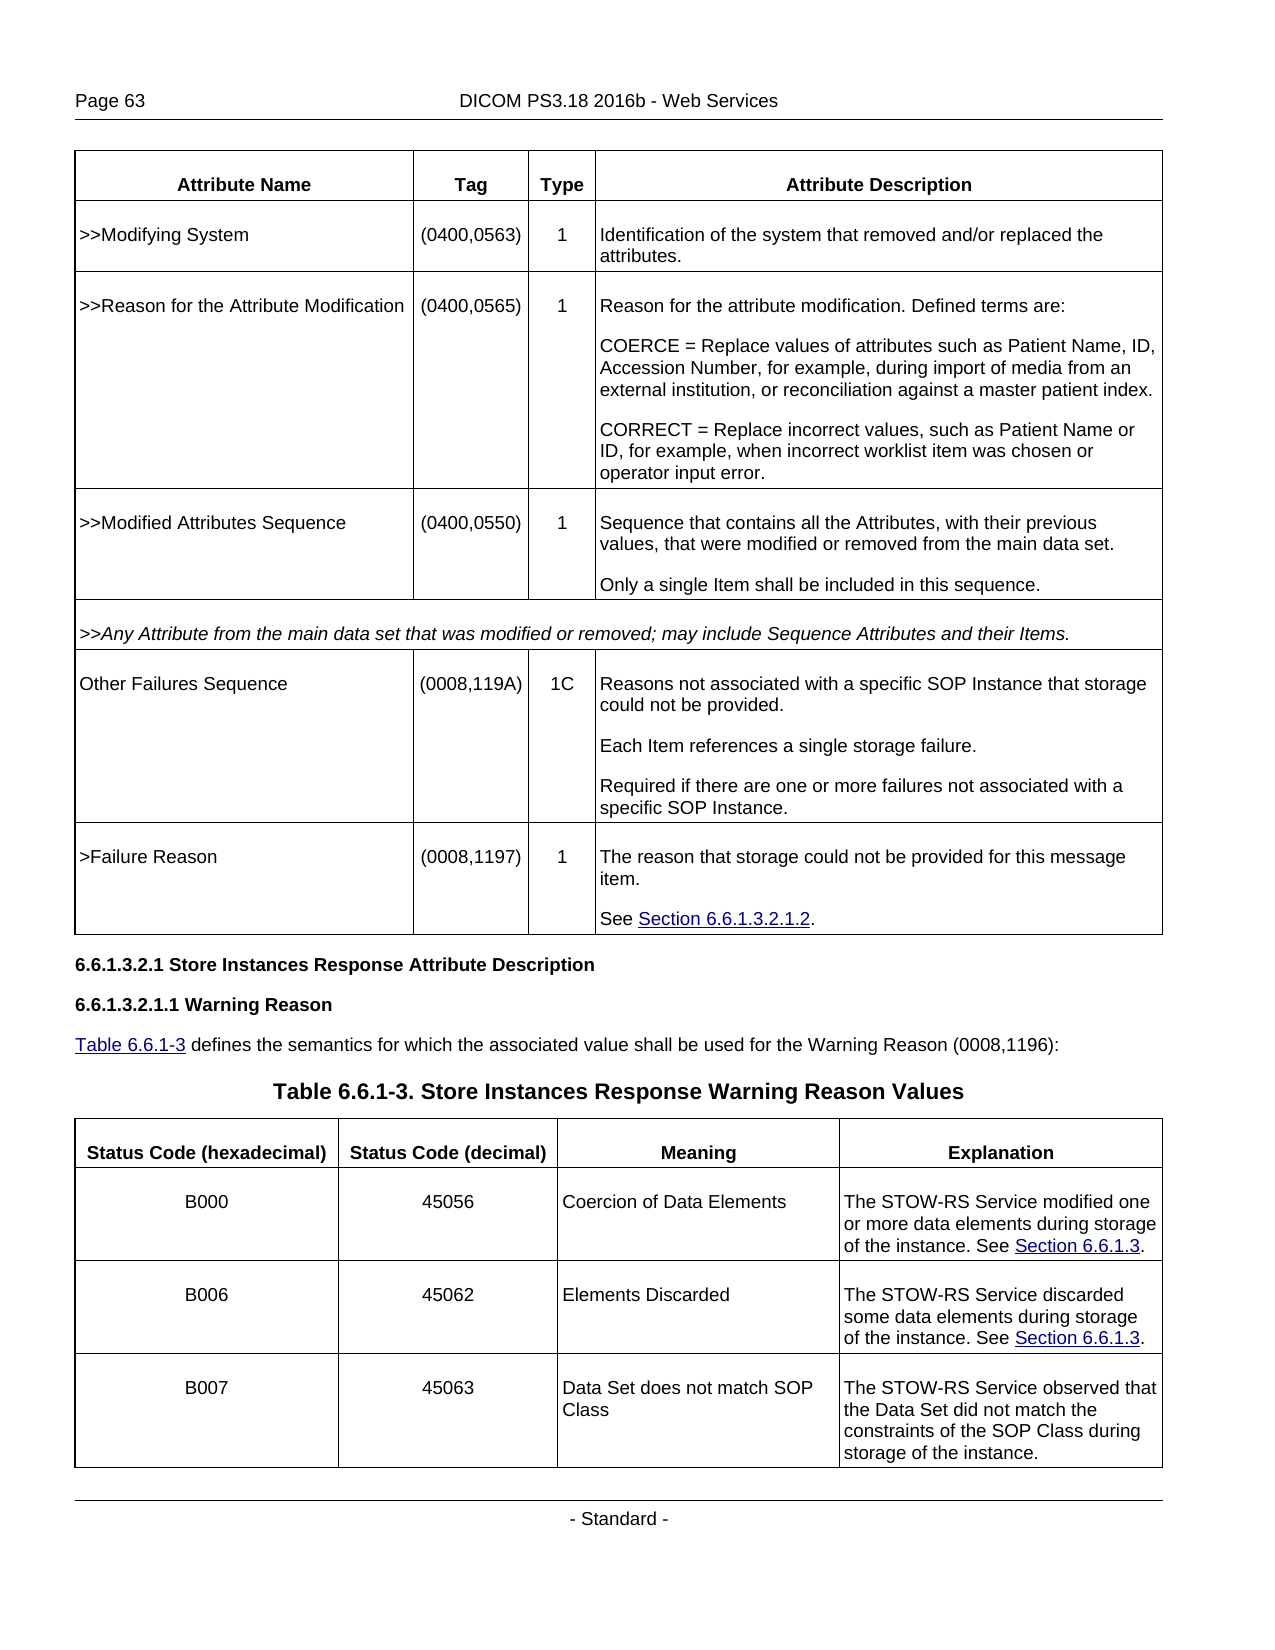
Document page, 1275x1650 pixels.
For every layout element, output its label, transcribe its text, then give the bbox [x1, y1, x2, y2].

table_cell 45063 [339, 1354, 557, 1467]
table_cell The STOW-RS Service observed that the Data Set did not match the constraints of the SOP Class during storage of the instance. [840, 1354, 1162, 1467]
table_cell Reasons not associated with a specific SOP Instance that storage could not be provided. Each Item references a single storage failure. Required if there are one or more failures not associated with a specific SOP Instance. [596, 650, 1162, 822]
table_cell Reason for the attribute modification. Defined terms are: COERCE = Replace values of attributes such as Patient Name, ID, Accession Number, for example, during import of media from an external institution, or reconciliation against a master patient index. CORRECT = Replace incorrect values, such as Patient Name or ID, for example, when incorrect worklist item was chosen or operator input error. [596, 272, 1162, 487]
table_cell 1 [529, 823, 595, 934]
table_cell Coercion of Data Elements [558, 1168, 839, 1260]
table_cell B007 [76, 1354, 338, 1467]
text Table 6.6.1-3. Store Instances Response Warning Reason Values [75, 1078, 1162, 1104]
table_cell The reason that storage could not be provided for this message item. See Section 6.6.1.3.2.1.2. [596, 823, 1162, 934]
table_header Tag [414, 151, 528, 200]
table_header Attribute Name [76, 151, 413, 200]
table_cell (0008,119A) [414, 650, 528, 822]
table_cell 1 [529, 272, 595, 487]
table_cell Sequence that contains all the Attributes, with their previous values, that were modified or removed from the main data set. Only a single Item shall be included in this sequence. [596, 489, 1162, 599]
text 6.6.1.3.2.1 Store Instances Response Attribute Description [75, 953, 1162, 975]
table_cell The STOW-RS Service modified one or more data elements during storage of the instance. See Section 6.6.1.3. [840, 1168, 1162, 1260]
table_header Meaning [558, 1119, 839, 1167]
table_cell >>Modified Attributes Sequence [76, 489, 413, 599]
table_cell (0400,0550) [414, 489, 528, 599]
table_cell 1C [529, 650, 595, 822]
table_cell (0400,0565) [414, 272, 528, 487]
table_cell 45056 [339, 1168, 557, 1260]
table_cell Other Failures Sequence [76, 650, 413, 822]
table_cell 1 [529, 489, 595, 599]
table_header Status Code (hexadecimal) [76, 1119, 338, 1167]
table_cell >Failure Reason [76, 823, 413, 934]
table_cell 45062 [339, 1261, 557, 1353]
table_cell Identification of the system that removed and/or replaced the attributes. [596, 201, 1162, 271]
table_cell Elements Discarded [558, 1261, 839, 1353]
text Table 6.6.1-3 defines the semantics for which the associated value shall be used for the Warning Reason (0008,1196): [75, 1034, 1162, 1056]
table_cell (0400,0563) [414, 201, 528, 271]
table_cell >>Any Attribute from the main data set that was modified or removed; may include Sequence Attributes and their Items. [76, 600, 1162, 649]
table_cell Data Set does not match SOP Class [558, 1354, 839, 1467]
table_cell B006 [76, 1261, 338, 1353]
table_header Status Code (decimal) [339, 1119, 557, 1167]
text 6.6.1.3.2.1.1 Warning Reason [75, 994, 1162, 1015]
table_header Attribute Description [596, 151, 1162, 200]
table_cell The STOW-RS Service discarded some data elements during storage of the instance. See Section 6.6.1.3. [840, 1261, 1162, 1353]
table_cell (0008,1197) [414, 823, 528, 934]
table_cell >>Reason for the Attribute Modification [76, 272, 413, 487]
table_cell B000 [76, 1168, 338, 1260]
table_cell 1 [529, 201, 595, 271]
table_header Type [529, 151, 595, 200]
table_cell >>Modifying System [76, 201, 413, 271]
table_header Explanation [840, 1119, 1162, 1167]
